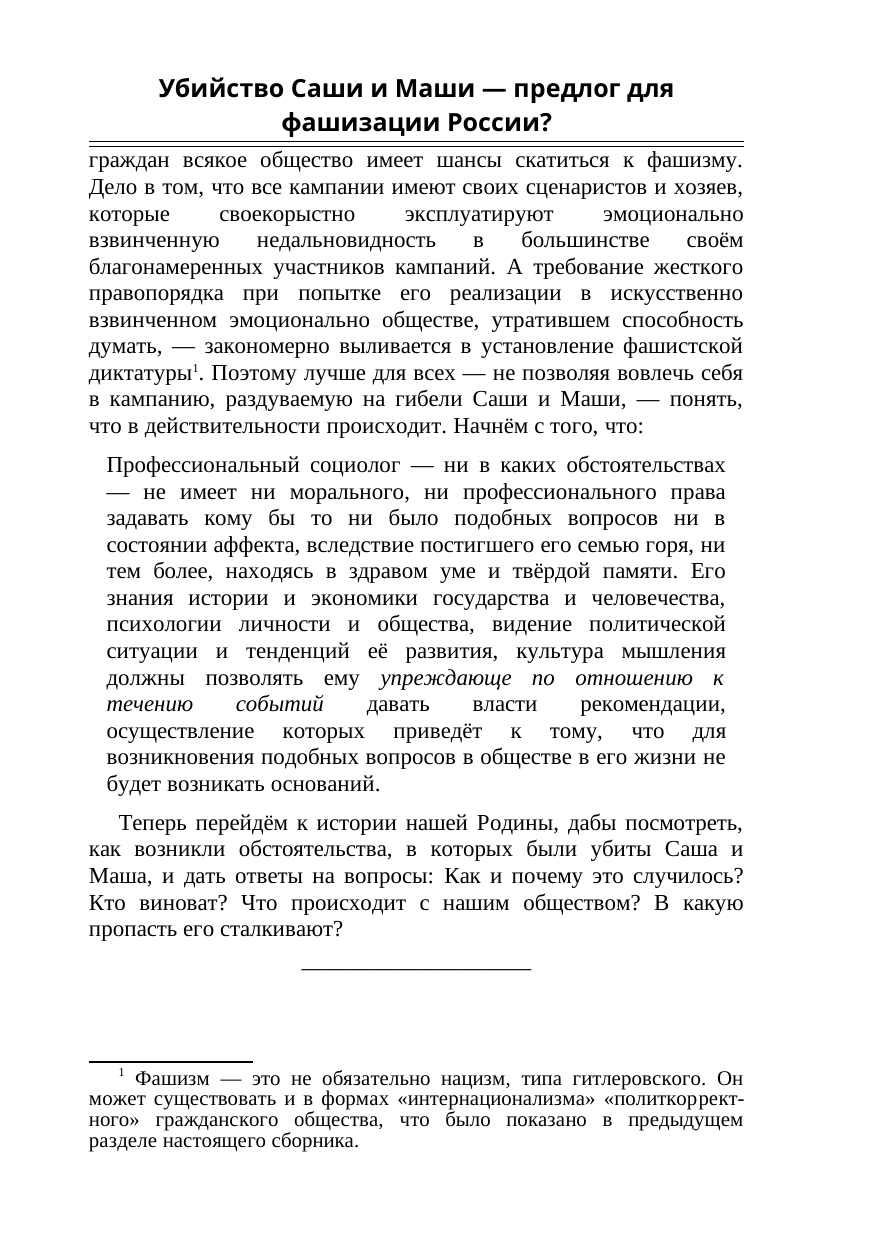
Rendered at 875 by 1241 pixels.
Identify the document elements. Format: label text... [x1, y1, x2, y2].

text Профессиональный социолог — ни в каких обстоятельствах — не имеет ни морального, ни профессионального права задавать кому бы то ни было подобных вопросов ни в состоянии аффекта, вследствие постигшего его семью горя, ни тем более, находясь в здравом уме и твёрдой памяти. Его знания истории и экономики государства и человечества, психологии личности и общества, видение политической ситуации и тенденций её развития, культура мышления должны позволять ему упреждающе по отношению к течению событий давать власти рекомендации, осуществление которых приведёт к тому, что для возникновения подобных вопросов в обществе в его жизни не будет возникать оснований. [106, 451, 726, 796]
text —————————— [89, 954, 744, 981]
text Теперь перейдём к истории нашей Родины, дабы посмотреть, как возникли обстоятельства, в которых были убиты Саша и Маша, и дать ответы на вопросы: Как и почему это случилось? Кто виноват? Что происходит с нашим обществом? В какую пропасть его сталкивают? [89, 809, 744, 942]
text граждан всякое общество имеет шансы скатиться к фашизму. Дело в том, что все кампании имеют своих сценаристов и хозяев, которые своекорыстно эксплуатируют эмоционально взвинченную недальновидность в большинстве своём благонамеренных участников кампаний. А требование жесткого правопорядка при попытке его реализации в искусственно взвинченном эмоционально обществе, утратившем способность думать, — закономерно выливается в установление фашистской диктатуры. Поэтому лучше для всех — не позволяя вовлечь себя в кампанию, раздуваемую на гибели Саши и Маши, — понять, что в действительности происходит. Начнём с того, что: [89, 147, 744, 438]
text Фашизм — это не обязательно нацизм, типа гитлеровского. Он может существовать и в формах «интернационализма» «политкор­рект­ного» гражданского общества, что было показано в предыдущем разделе настоящего сборника. [89, 1068, 744, 1152]
